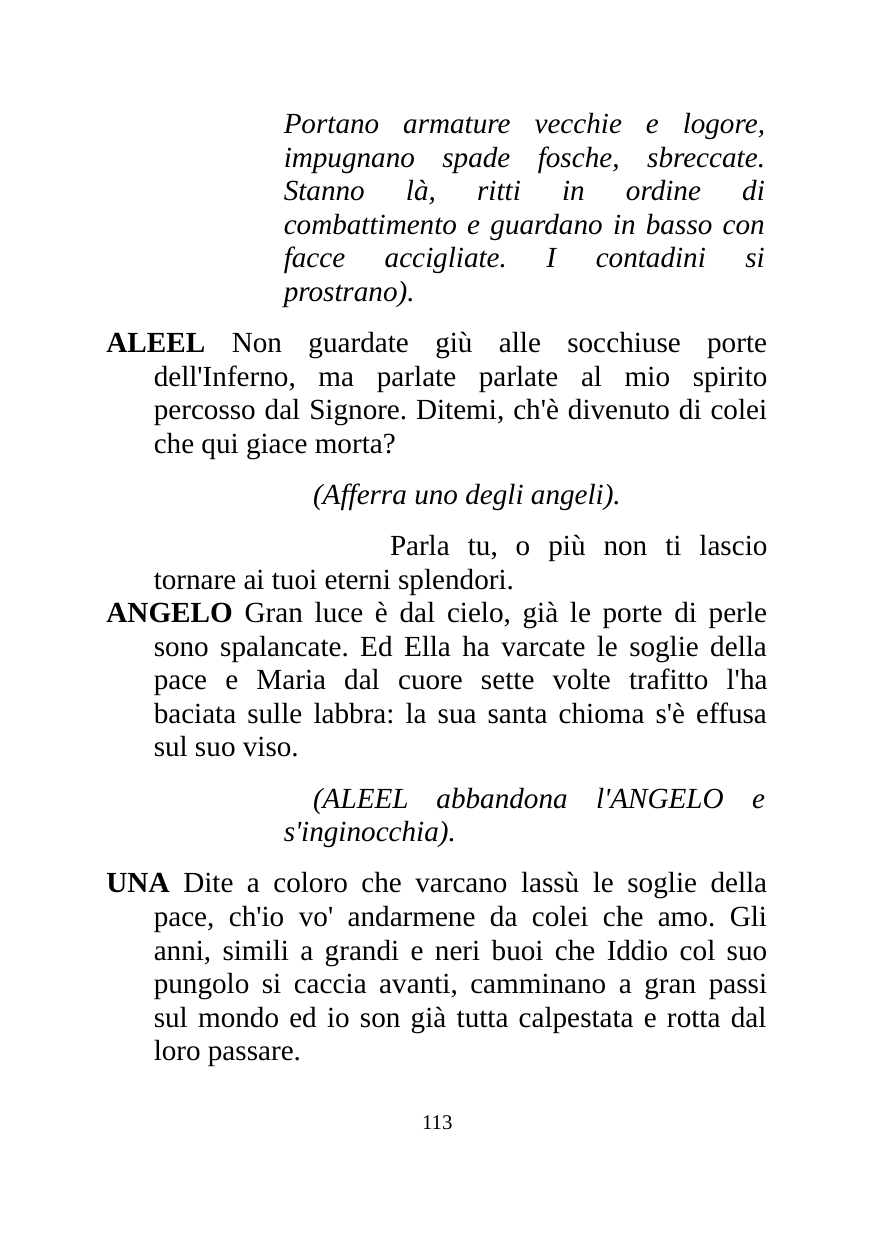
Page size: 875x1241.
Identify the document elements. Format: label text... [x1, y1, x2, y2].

text (Afferra uno degli angeli). [283, 477, 768, 511]
text ALEEL Non guardate giù alle socchiuse porte dell'Inferno, ma parlate parlate al mio spirito percosso dal Signore. Ditemi, ch'è divenuto di colei che qui giace morta? [106, 325, 768, 459]
text (ALEEL abbandona l'ANGELO e s'inginocchia). [283, 781, 768, 848]
text Portano armature vecchie e logore, impugnano spade fosche, sbreccate. Stanno là, ritti in ordine di combattimento e guardano in basso con facce accigliate. I contadini si prostrano). [283, 106, 768, 307]
text Parla tu, o più non ti lascio tornare ai tuoi eterni splendori. [153, 528, 768, 595]
text ANGELO Gran luce è dal cielo, già le porte di perle sono spalancate. Ed Ella ha varcate le soglie della pace e Maria dal cuore sette volte trafitto l'ha baciata sulle labbra: la sua santa chioma s'è effusa sul suo viso. [106, 595, 768, 763]
text UNA Dite a coloro che varcano lassù le soglie della pace, ch'io vo' andarmene da colei che amo. Gli anni, simili a grandi e neri buoi che Iddio col suo pungolo si caccia avanti, camminano a gran passi sul mondo ed io son già tutta calpestata e rotta dal loro passare. [106, 866, 768, 1067]
